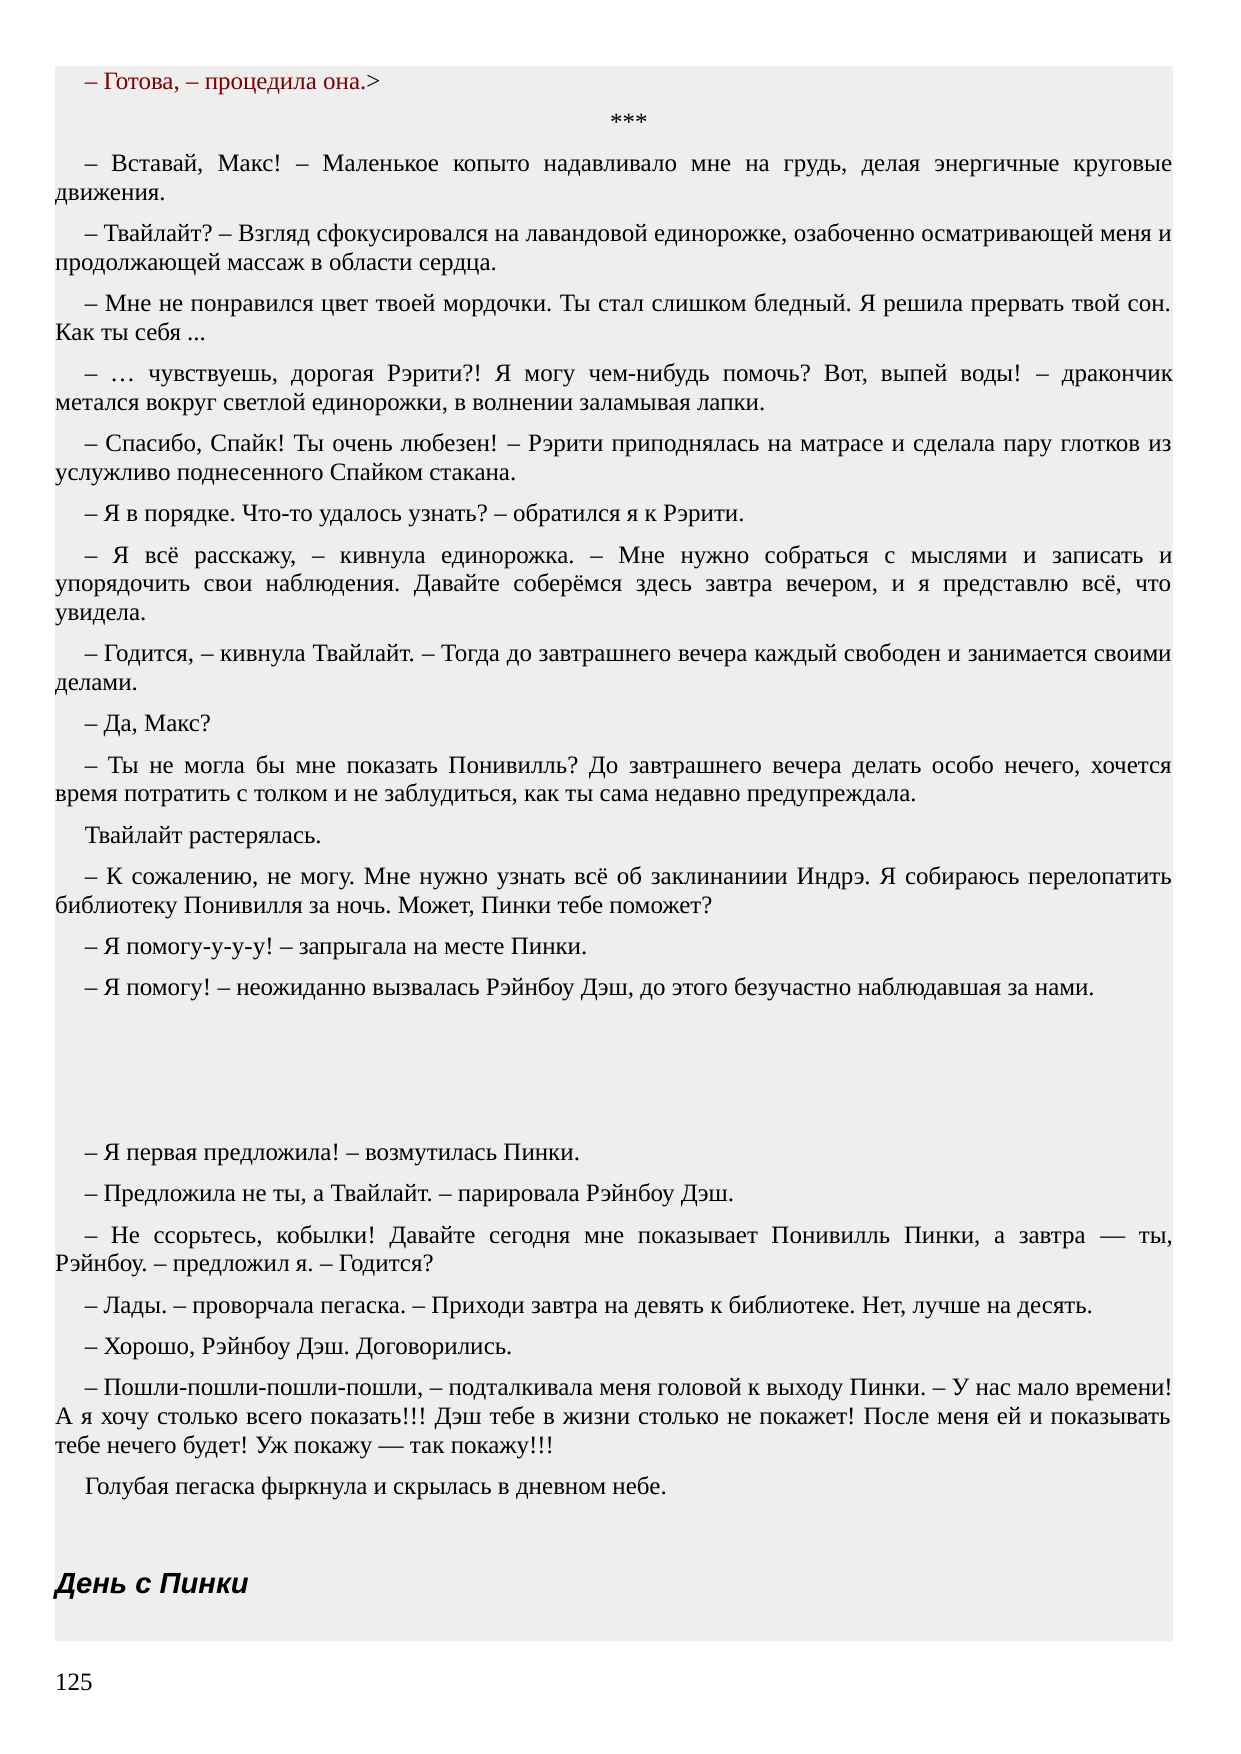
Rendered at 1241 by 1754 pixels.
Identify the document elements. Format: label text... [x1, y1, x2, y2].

text Голубая пегаска фыркнула и скрылась в дневном небе. [55, 1471, 1173, 1500]
text – Годится, – кивнула Твайлайт. – Тогда до завтрашнего вечера каждый свободен и занимается своими делами. [55, 638, 1173, 696]
text – К сожалению, не могу. Мне нужно узнать всё об заклинаниии Индрэ. Я собираюсь перелопатить библиотеку Понивилля за ночь. Может, Пинки тебе поможет? [55, 861, 1173, 918]
text – Мне не понравился цвет твоей мордочки. Ты стал слишком бледный. Я решила прервать твой сон. Как ты себя ... [55, 288, 1173, 346]
text – Твайлайт? – Взгляд сфокусировался на лавандовой единорожке, озабоченно осматривающей меня и продолжающей массаж в области сердца. [55, 218, 1173, 276]
text – Я первая предложила! – возмутилась Пинки. [55, 1137, 1173, 1166]
text – Я всё расскажу, – кивнула единорожка. – Мне нужно собраться с мыслями и записать и упорядочить свои наблюдения. Давайте соберёмся здесь завтра вечером, и я представлю всё, что увидела. [55, 540, 1173, 626]
text – Ты не могла бы мне показать Понивилль? До завтрашнего вечера делать особо нечего, хочется время потратить с толком и не заблудиться, как ты сама недавно предупреждала. [55, 750, 1173, 807]
text *** [55, 107, 1173, 136]
text Твайлайт растерялась. [55, 820, 1173, 848]
text – Пошли-пошли-пошли-пошли, – подталкивала меня головой к выходу Пинки. – У нас мало времени! А я хочу столько всего показать!!! Дэш тебе в жизни столько не покажет! После меня ей и показывать тебе нечего будет! Уж покажу — так покажу!!! [55, 1372, 1173, 1458]
text – Вставай, Макс! – Маленькое копыто надавливало мне на грудь, делая энергичные круговые движения. [55, 148, 1173, 206]
text – Готова, – процедила она.> [55, 66, 1173, 95]
text – Я помогу! – неожиданно вызвалась Рэйнбоу Дэш, до этого безучастно наблюдавшая за нами. [55, 972, 1173, 1001]
text – Я помогу-у-у-у! – запрыгала на месте Пинки. [55, 931, 1173, 960]
text – Спасибо, Спайк! Ты очень любезен! – Рэрити приподнялась на матрасе и сделала пару глотков из услужливо поднесенного Спайком стакана. [55, 428, 1173, 486]
text – Лады. – проворчала пегаска. – Приходи завтра на девять к библиотеке. Нет, лучше на десять. [55, 1290, 1173, 1318]
text – Предложила не ты, а Твайлайт. – парировала Рэйнбоу Дэш. [55, 1178, 1173, 1207]
text – Не ссорьтесь, кобылки! Давайте сегодня мне показывает Понивилль Пинки, а завтра — ты, Рэйнбоу. – предложил я. – Годится? [55, 1220, 1173, 1277]
text – Хорошо, Рэйнбоу Дэш. Договорились. [55, 1331, 1173, 1360]
text – … чувствуешь, дорогая Рэрити?! Я могу чем-нибудь помочь? Вот, выпей воды! – дракончик метался вокруг светлой единорожки, в волнении заламывая лапки. [55, 358, 1173, 416]
text – Да, Макс? [55, 708, 1173, 737]
text – Я в порядке. Что-то удалось узнать? – обратился я к Рэрити. [55, 498, 1173, 527]
subtitle День с Пинки [55, 1566, 1173, 1599]
